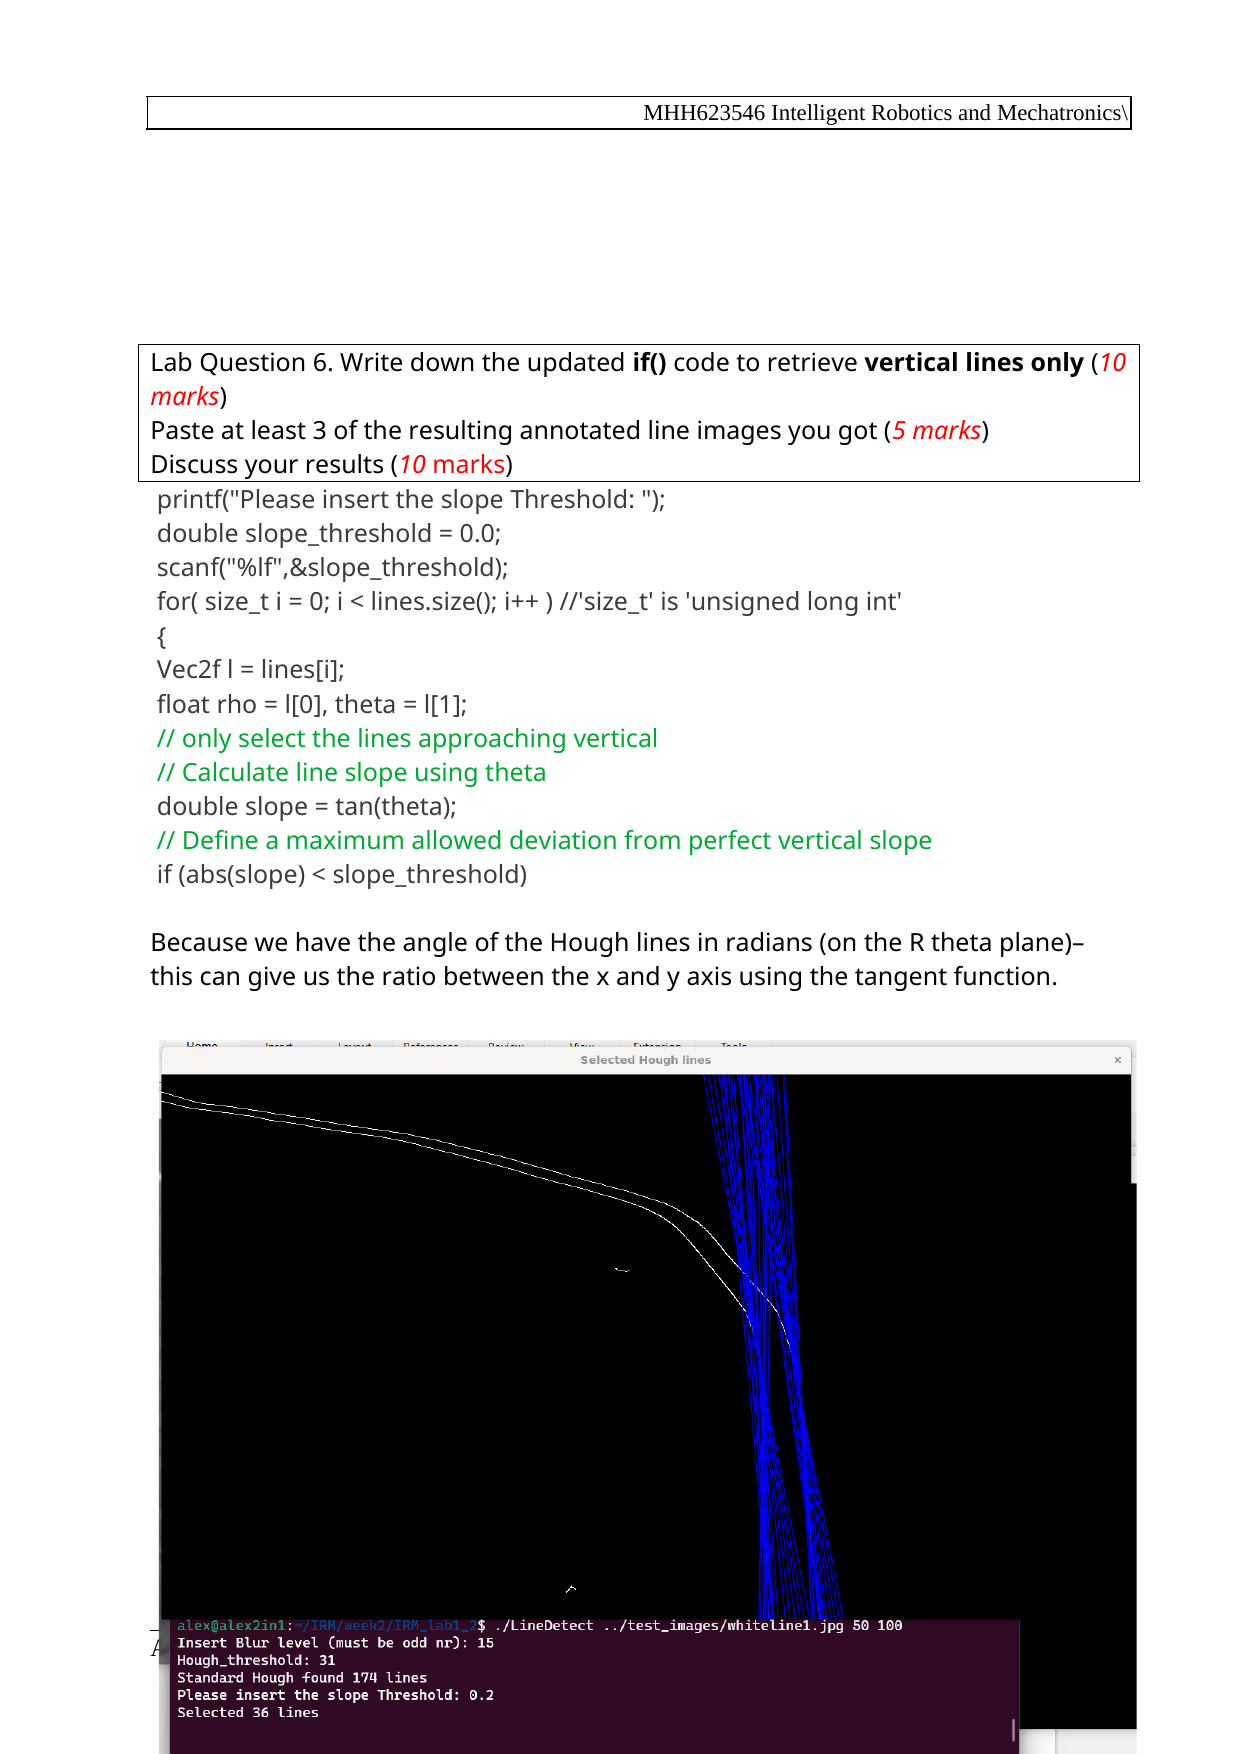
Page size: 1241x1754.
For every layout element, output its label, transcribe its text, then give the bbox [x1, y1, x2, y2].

text double slope = tan(theta); [150, 788, 1128, 822]
text // only select the lines approaching vertical [150, 720, 1128, 754]
picture [158, 1040, 1137, 1754]
text Vec2f l = lines[i]; [150, 652, 1128, 686]
text // Define a maximum allowed deviation from perfect vertical slope [150, 822, 1128, 857]
text { [150, 618, 1128, 652]
text printf("Please insert the slope Threshold: "); [150, 482, 1128, 516]
table_header Lab Question 6. Write down the updated if() code to retrieve vertical lines only (10 marks) Paste at least 3 of the resulting annotated line images you got (5 marks) Discuss your results (10 marks) [139, 345, 1139, 481]
text double slope_threshold = 0.0; [150, 516, 1128, 550]
text scanf("%lf",&slope_threshold); [150, 550, 1128, 584]
text Because we have the angle of the Hough lines in radians (on the R theta plane)– this can give us the ratio between the x and y axis using the tangent function. [150, 925, 1128, 993]
text // Calculate line slope using theta [150, 754, 1128, 788]
text float rho = l[0], theta = l[1]; [150, 686, 1128, 720]
text for( size_t i = 0; i < lines.size(); i++ ) //'size_t' is 'unsigned long int' [150, 584, 1128, 618]
text if (abs(slope) < slope_threshold) [150, 857, 1128, 891]
